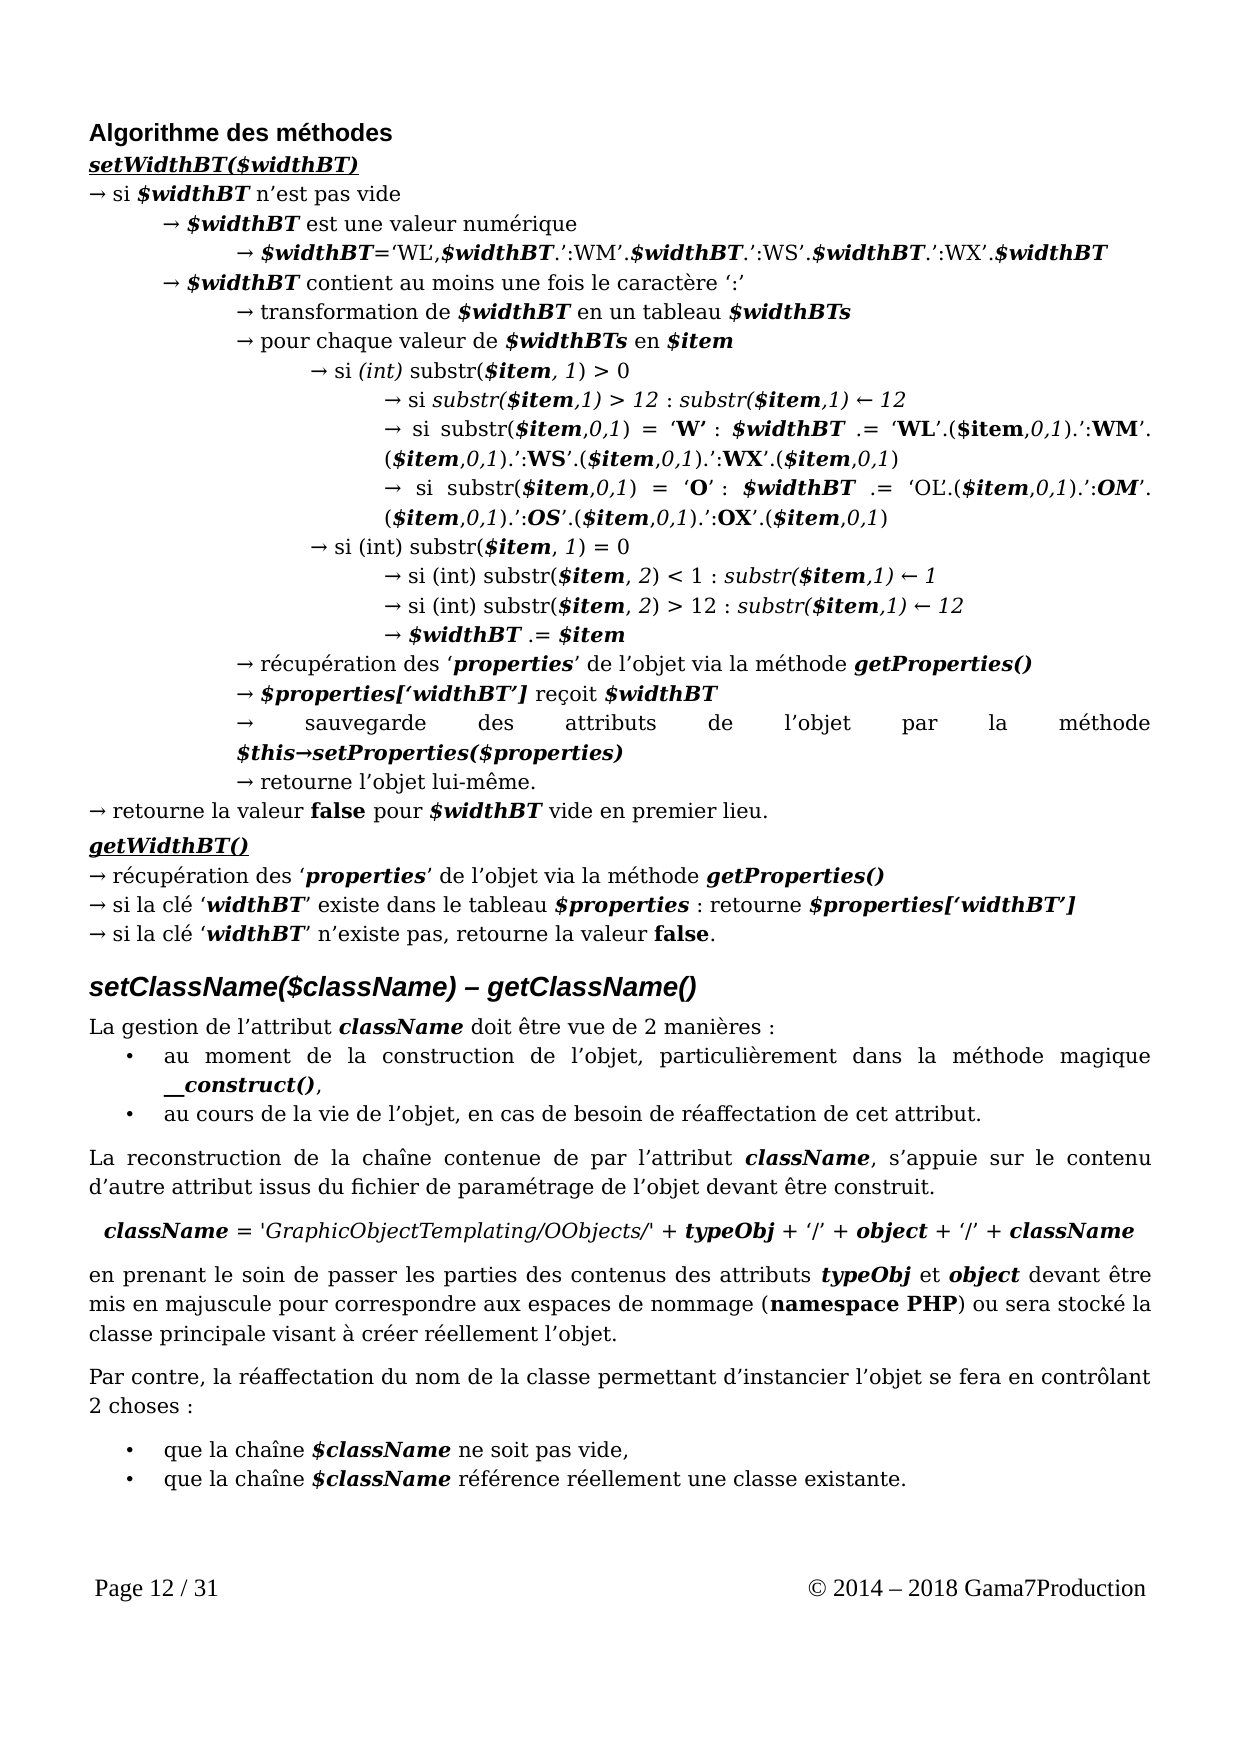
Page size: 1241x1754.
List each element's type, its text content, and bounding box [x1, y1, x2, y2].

list au moment de la construction de l’objet, particulièrement dans la méthode magique __construct(), [126, 1044, 1152, 1097]
text → $widthBT contient au moins une fois le caractère ‘:’ [88, 270, 1152, 295]
text en prenant le soin de passer les parties des contenus des attributs typeObj et object devant être mis en majuscule pour correspondre aux espaces de nommage (namespace PHP) ou sera stocké la classe principale visant à créer réellement l’objet. [88, 1263, 1152, 1346]
text Par contre, la réaffectation du nom de la classe permettant d’instancier l’objet se fera en contrôlant 2 choses : [88, 1365, 1152, 1418]
text → retourne l’objet lui-même. [236, 770, 1152, 794]
text className = 'GraphicObjectTemplating/OObjects/' + typeObj + ‘/’ + object + ‘/’ + className [88, 1219, 1152, 1243]
text → si la clé ‘widthBT’ existe dans le tableau $properties : retourne $properties[‘widthBT’] [88, 893, 1152, 917]
text → $widthBT .= $item [88, 623, 1152, 647]
text getWidthBT() [88, 834, 1152, 859]
text → $properties[‘widthBT’] reçoit $widthBT [236, 682, 1152, 706]
text → si (int) substr($item, 2) > 12 : substr($item,1) ← 12 [88, 593, 1152, 618]
subtitle setClassName($className) – getClassName() [88, 970, 1152, 1002]
list au cours de la vie de l’objet, en cas de besoin de réaffectation de cet attribut. [126, 1102, 1152, 1127]
list que la chaîne $className ne soit pas vide, [126, 1438, 1152, 1462]
text → $widthBT=‘WL’,$widthBT.’:WM’.$widthBT.’:WS’.$widthBT.’:WX’.$widthBT [88, 241, 1152, 266]
text → pour chaque valeur de $widthBTs en $item [88, 329, 1152, 354]
text → si (int) substr($item, 2) < 1 : substr($item,1) ← 1 [88, 564, 1152, 589]
text La gestion de l’attribut className doit être vue de 2 manières : [88, 1014, 1152, 1039]
text → si substr($item,0,1) = ‘O’ : $widthBT .= ‘OL’.($item,0,1).’:OM’.($item,0,1).’:OS’.($item,0,1).’:OX’.($item,0,1) [384, 476, 1152, 530]
text → si (int) substr($item, 1) > 0 [88, 358, 1152, 383]
text → sauvegarde des attributs de l’objet par la méthode $this→setProperties($properties) [236, 711, 1152, 765]
text → $widthBT est une valeur numérique [88, 212, 1152, 236]
text → si $widthBT n’est pas vide [88, 182, 1152, 207]
text → si la clé ‘widthBT’ n’existe pas, retourne la valeur false. [88, 922, 1152, 947]
text setWidthBT($widthBT) [88, 153, 1152, 177]
text → transformation de $widthBT en un tableau $widthBTs [88, 300, 1152, 324]
text → récupération des ‘properties’ de l’objet via la méthode getProperties() [88, 863, 1152, 888]
text → retourne la valeur false pour $widthBT vide en premier lieu. [88, 799, 1152, 823]
text → récupération des ‘properties’ de l’objet via la méthode getProperties() [236, 652, 1152, 677]
text La reconstruction de la chaîne contenue de par l’attribut className, s’appuie sur le contenu d’autre attribut issus du fichier de paramétrage de l’objet devant être construit. [88, 1146, 1152, 1199]
subtitle Algorithme des méthodes [88, 118, 1152, 147]
text → si substr($item,0,1) = ‘W’ : $widthBT .= ‘WL’.($item,0,1).’:WM’.($item,0,1).’:WS’.($item,0,1).’:WX’.($item,0,1) [384, 417, 1152, 471]
list que la chaîne $className référence réellement une classe existante. [126, 1467, 1152, 1492]
text → si substr($item,1) > 12 : substr($item,1) ← 12 [88, 388, 1152, 412]
text → si (int) substr($item, 1) = 0 [88, 535, 1152, 559]
